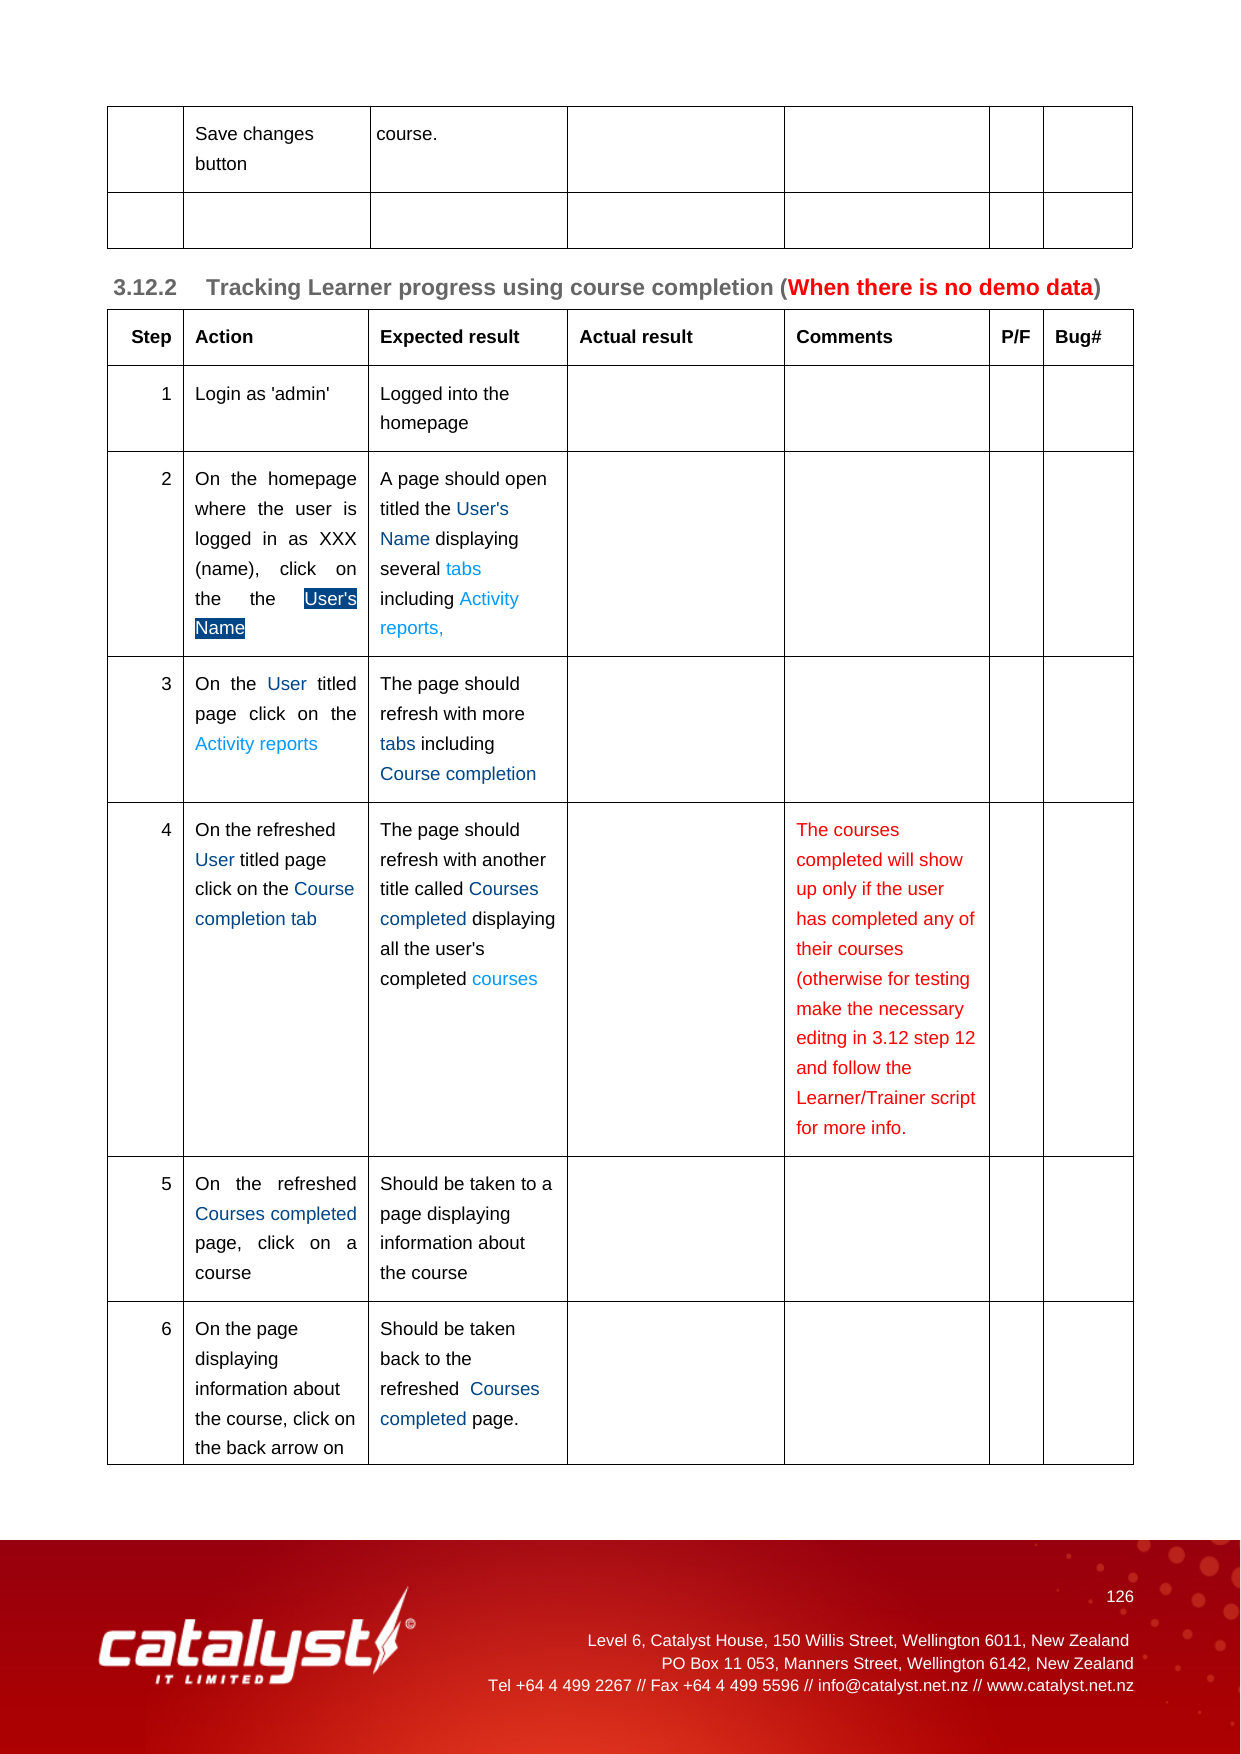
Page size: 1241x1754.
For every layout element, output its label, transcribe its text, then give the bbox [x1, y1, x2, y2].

table_cell [785, 657, 989, 802]
table_header Bug# [1044, 310, 1133, 365]
table_cell On the refreshed User titled page click on the Course completion tab [184, 803, 368, 1156]
table_cell [1044, 193, 1132, 248]
table_cell [785, 452, 989, 656]
table_cell [1044, 803, 1133, 1156]
table_cell 1 [108, 366, 183, 451]
table_cell [785, 107, 989, 192]
table_cell The courses completed will show up only if the user has completed any of their courses (otherwise for testing make the necessary editng in 3.12 step 12 and follow the Learner/Trainer script for more info. [785, 803, 989, 1156]
table_cell [785, 1157, 989, 1301]
table_cell 2 [108, 452, 183, 656]
table_cell [990, 657, 1043, 802]
table_cell [568, 452, 784, 656]
table_header P/F [990, 310, 1043, 365]
table_cell On the User titled page click on the Activity reports [184, 657, 368, 802]
table_cell course. [371, 107, 567, 192]
table_cell [785, 1302, 989, 1464]
table_cell Should be taken back to the refreshed Courses completed page. [369, 1302, 567, 1464]
table_cell 5 [108, 1157, 183, 1301]
table_cell [1044, 452, 1133, 656]
table_cell [990, 107, 1043, 192]
table_cell [1044, 657, 1133, 802]
table_cell A page should open titled the User's Name displaying several tabs including Activity reports, [369, 452, 567, 656]
picture [0, 1540, 1241, 1754]
table_cell [1044, 1157, 1133, 1301]
table_header Expected result [369, 310, 567, 365]
table_cell Login as 'admin' [184, 366, 368, 451]
table_cell [785, 193, 989, 248]
table_header Action [184, 310, 368, 365]
table_cell [1044, 366, 1133, 451]
table_cell [108, 107, 183, 192]
table_cell On the page displaying information about the course, click on the back arrow on [184, 1302, 368, 1464]
table_cell [184, 193, 370, 248]
table_cell Should be taken to a page displaying information about the course [369, 1157, 567, 1301]
table_cell [990, 193, 1043, 248]
table_header Comments [785, 310, 989, 365]
table_cell 3 [108, 657, 183, 802]
table_header Actual result [568, 310, 784, 365]
table_cell On the homepage where the user is logged in as XXX (name), click on the the User's Name [184, 452, 368, 656]
table_cell [568, 107, 784, 192]
table_cell Logged into the homepage [369, 366, 567, 451]
table_cell The page should refresh with another title called Courses completed displaying all the user's completed courses [369, 803, 567, 1156]
table_cell [1044, 1302, 1133, 1464]
table_header Step [108, 310, 183, 365]
table_cell [990, 452, 1043, 656]
table_cell [568, 1157, 784, 1301]
subtitle Tracking Learner progress using course completion (When there is no demo data) [107, 275, 1103, 300]
table_cell Save changes button [184, 107, 370, 192]
table_cell [785, 366, 989, 451]
table_cell On the refreshed Courses completed page, click on a course [184, 1157, 368, 1301]
table_cell 4 [108, 803, 183, 1156]
table_cell [568, 803, 784, 1156]
table_cell [990, 803, 1043, 1156]
table_cell 6 [108, 1302, 183, 1464]
table_cell [990, 366, 1043, 451]
table_cell [990, 1302, 1043, 1464]
table_cell The page should refresh with more tabs including Course completion [369, 657, 567, 802]
table_cell [371, 193, 567, 248]
table_cell [568, 657, 784, 802]
table_cell [108, 193, 183, 248]
table_cell [568, 193, 784, 248]
table_cell [568, 1302, 784, 1464]
table_cell [568, 366, 784, 451]
table_cell [1044, 107, 1132, 192]
table_cell [990, 1157, 1043, 1301]
